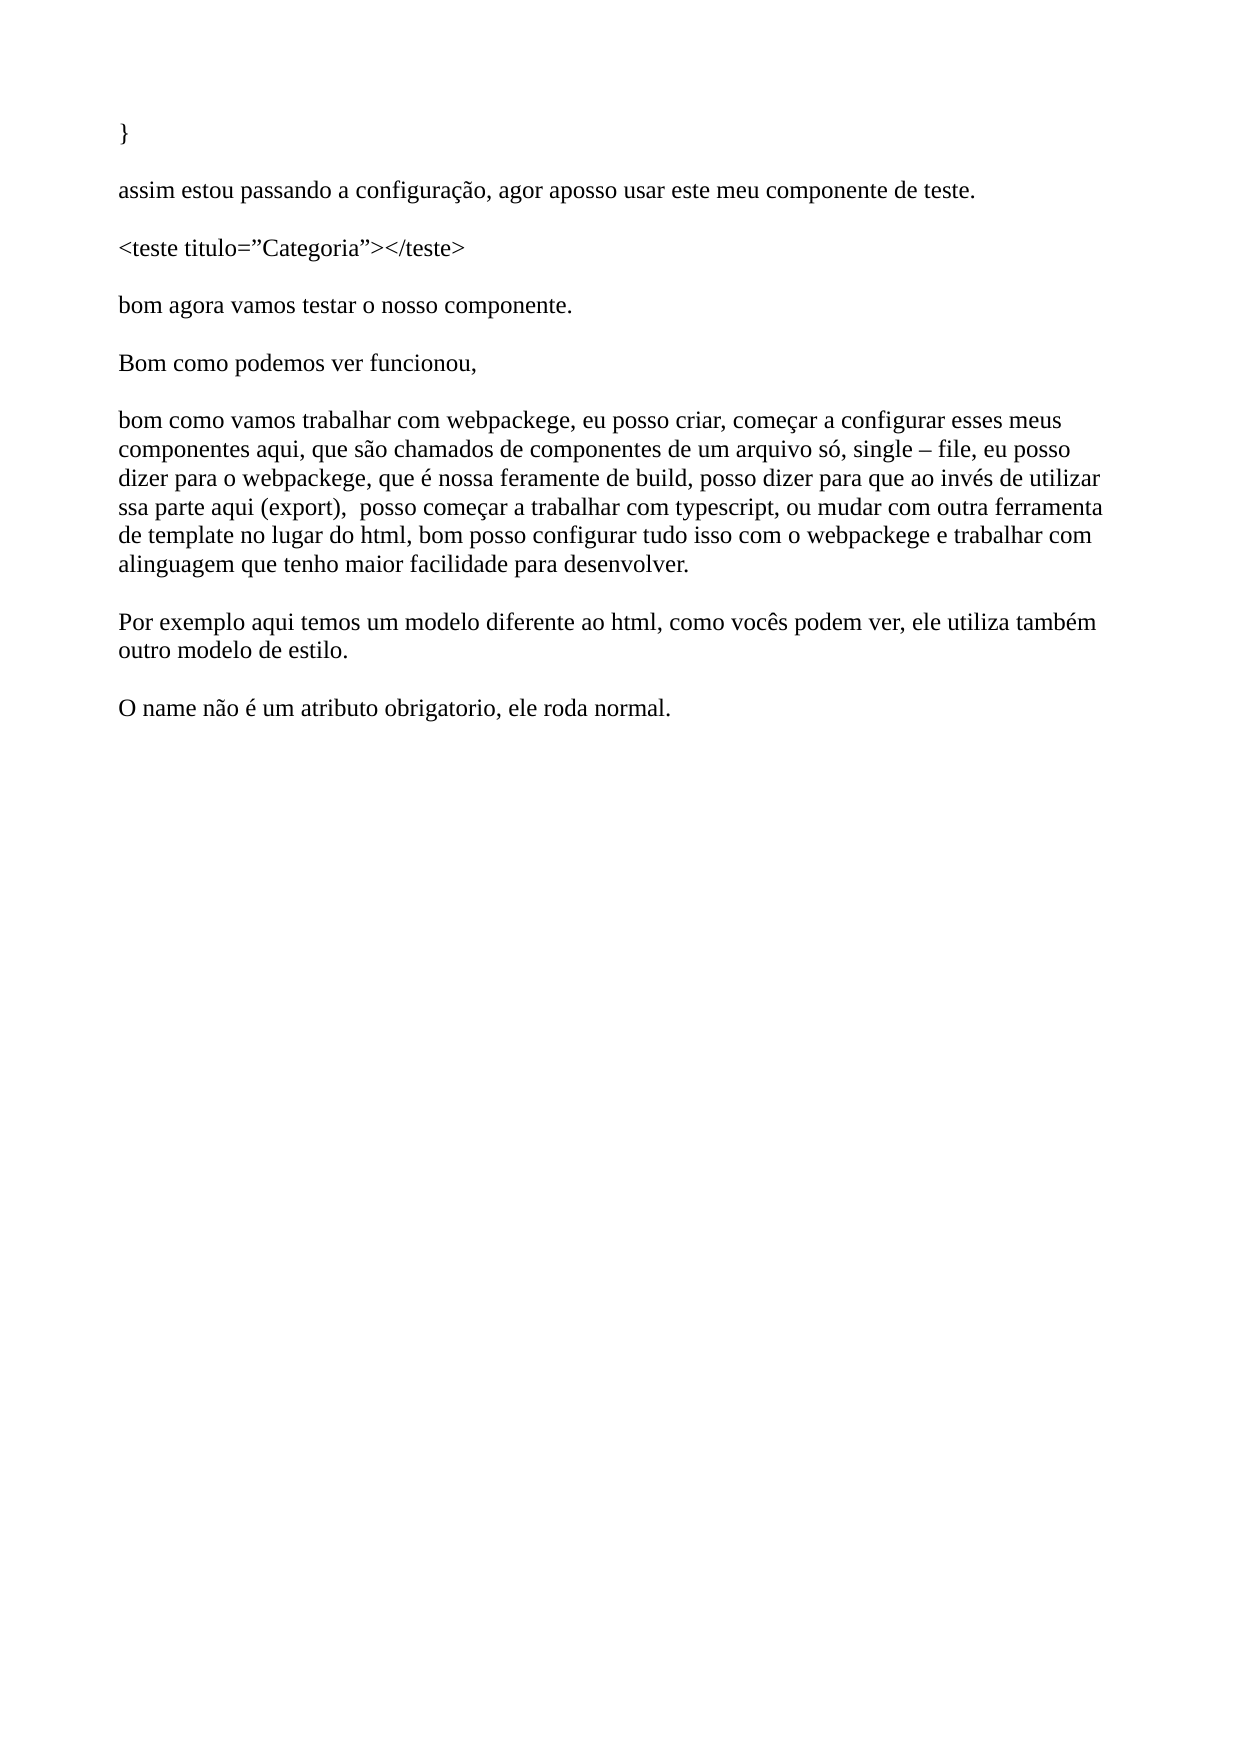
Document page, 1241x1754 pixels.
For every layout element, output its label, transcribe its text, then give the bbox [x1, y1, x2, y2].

text <teste titulo=”Categoria”></teste> [118, 233, 1122, 262]
text bom como vamos trabalhar com webpackege, eu posso criar, começar a configurar esses meus componentes aqui, que são chamados de componentes de um arquivo só, single – file, eu posso dizer para o webpackege, que é nossa feramente de build, posso dizer para que ao invés de utilizar ssa parte aqui (export), posso começar a trabalhar com typescript, ou mudar com outra ferramenta de template no lugar do html, bom posso configurar tudo isso com o webpackege e trabalhar com alinguagem que tenho maior facilidade para desenvolver. [118, 406, 1122, 578]
text assim estou passando a configuração, agor aposso usar este meu componente de teste. [118, 176, 1122, 204]
text O name não é um atributo obrigatorio, ele roda normal. [118, 693, 1122, 722]
text Bom como podemos ver funcionou, [118, 348, 1122, 377]
text bom agora vamos testar o nosso componente. [118, 291, 1122, 319]
text } [118, 118, 1122, 147]
text Por exemplo aqui temos um modelo diferente ao html, como vocês podem ver, ele utiliza também outro modelo de estilo. [118, 607, 1122, 664]
